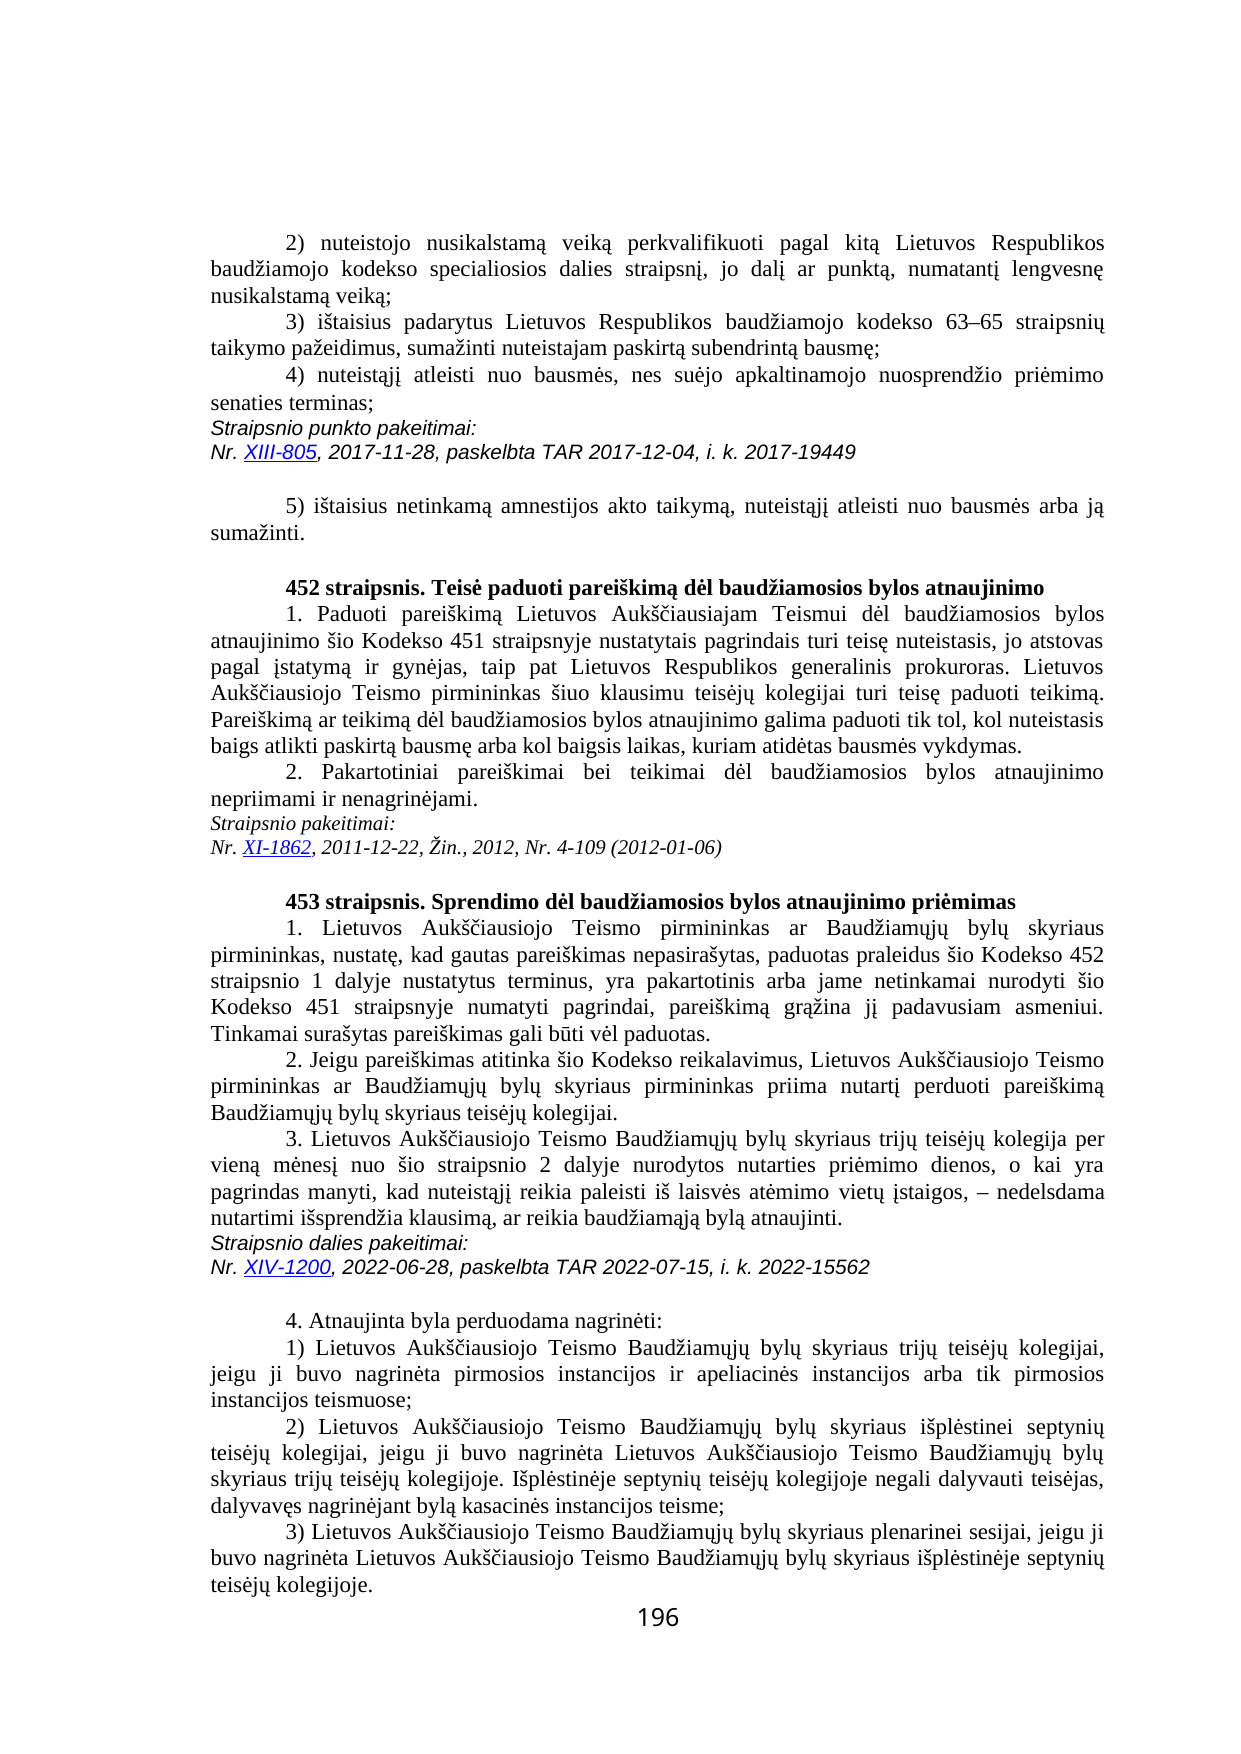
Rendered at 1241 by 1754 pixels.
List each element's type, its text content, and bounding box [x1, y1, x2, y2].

text Nr. XI-1862, 2011-12-22, Žin., 2012, Nr. 4-109 (2012-01-06) [210, 835, 1105, 859]
text 2) nuteistojo nusikalstamą veiką perkvalifikuoti pagal kitą Lietuvos Respublikos baudžiamojo kodekso specialiosios dalies straipsnį, jo dalį ar punktą, numatantį lengvesnę nusikalstamą veiką; [210, 229, 1105, 308]
text 3) ištaisius padarytus Lietuvos Respublikos baudžiamojo kodekso 63–65 straipsnių taikymo pažeidimus, sumažinti nuteistajam paskirtą subendrintą bausmę; [210, 308, 1105, 361]
text 2. Jeigu pareiškimas atitinka šio Kodekso reikalavimus, Lietuvos Aukščiausiojo Teismo pirmininkas ar Baudžiamųjų bylų skyriaus pirmininkas priima nutartį perduoti pareiškimą Baudžiamųjų bylų skyriaus teisėjų kolegijai. [210, 1046, 1105, 1125]
text Straipsnio pakeitimai: [210, 811, 1105, 835]
text 453 straipsnis. Sprendimo dėl baudžiamosios bylos atnaujinimo priėmimas [285, 888, 1105, 914]
text 1. Paduoti pareiškimą Lietuvos Aukščiausiajam Teismui dėl baudžiamosios bylos atnaujinimo šio Kodekso 451 straipsnyje nustatytais pagrindais turi teisę nuteistasis, jo atstovas pagal įstatymą ir gynėjas, taip pat Lietuvos Respublikos generalinis prokuroras. Lietuvos Aukščiausiojo Teismo pirmininkas šiuo klausimu teisėjų kolegijai turi teisę paduoti teikimą. Pareiškimą ar teikimą dėl baudžiamosios bylos atnaujinimo galima paduoti tik tol, kol nuteistasis baigs atlikti paskirtą bausmę arba kol baigsis laikas, kuriam atidėtas bausmės vykdymas. [210, 600, 1105, 758]
text 3. Lietuvos Aukščiausiojo Teismo Baudžiamųjų bylų skyriaus trijų teisėjų kolegija per vieną mėnesį nuo šio straipsnio 2 dalyje nurodytos nutarties priėmimo dienos, o kai yra pagrindas manyti, kad nuteistąjį reikia paleisti iš laisvės atėmimo vietų įstaigos, – nedelsdama nutartimi išsprendžia klausimą, ar reikia baudžiamąją bylą atnaujinti. [210, 1125, 1105, 1231]
text 1. Lietuvos Aukščiausiojo Teismo pirmininkas ar Baudžiamųjų bylų skyriaus pirmininkas, nustatę, kad gautas pareiškimas nepasirašytas, paduotas praleidus šio Kodekso 452 straipsnio 1 dalyje nustatytus terminus, yra pakartotinis arba jame netinkamai nurodyti šio Kodekso 451 straipsnyje numatyti pagrindai, pareiškimą grąžina jį padavusiam asmeniui. Tinkamai surašytas pareiškimas gali būti vėl paduotas. [210, 914, 1105, 1046]
text Nr. XIV-1200, 2022-06-28, paskelbta TAR 2022-07-15, i. k. 2022-15562 [210, 1254, 1105, 1278]
text 452 straipsnis. Teisė paduoti pareiškimą dėl baudžiamosios bylos atnaujinimo [285, 574, 1105, 600]
text 3) Lietuvos Aukščiausiojo Teismo Baudžiamųjų bylų skyriaus plenarinei sesijai, jeigu ji buvo nagrinėta Lietuvos Aukščiausiojo Teismo Baudžiamųjų bylų skyriaus išplėstinėje septynių teisėjų kolegijoje. [210, 1518, 1105, 1597]
text 2. Pakartotiniai pareiškimai bei teikimai dėl baudžiamosios bylos atnaujinimo nepriimami ir nenagrinėjami. [210, 758, 1105, 811]
text Straipsnio punkto pakeitimai: [210, 416, 1105, 440]
text 4) nuteistąjį atleisti nuo bausmės, nes suėjo apkaltinamojo nuosprendžio priėmimo senaties terminas; [210, 361, 1105, 416]
text 2) Lietuvos Aukščiausiojo Teismo Baudžiamųjų bylų skyriaus išplėstinei septynių teisėjų kolegijai, jeigu ji buvo nagrinėta Lietuvos Aukščiausiojo Teismo Baudžiamųjų bylų skyriaus trijų teisėjų kolegijoje. Išplėstinėje septynių teisėjų kolegijoje negali dalyvauti teisėjas, dalyvavęs nagrinėjant bylą kasacinės instancijos teisme; [210, 1413, 1105, 1518]
text 5) ištaisius netinkamą amnestijos akto taikymą, nuteistąjį atleisti nuo bausmės arba ją sumažinti. [210, 492, 1105, 545]
text Nr. XIII-805, 2017-11-28, paskelbta TAR 2017-12-04, i. k. 2017-19449 [210, 440, 1105, 464]
text 4. Atnaujinta byla perduodama nagrinėti: [210, 1307, 1105, 1334]
text 1) Lietuvos Aukščiausiojo Teismo Baudžiamųjų bylų skyriaus trijų teisėjų kolegijai, jeigu ji buvo nagrinėta pirmosios instancijos ir apeliacinės instancijos arba tik pirmosios instancijos teismuose; [210, 1334, 1105, 1413]
text Straipsnio dalies pakeitimai: [210, 1231, 1105, 1254]
